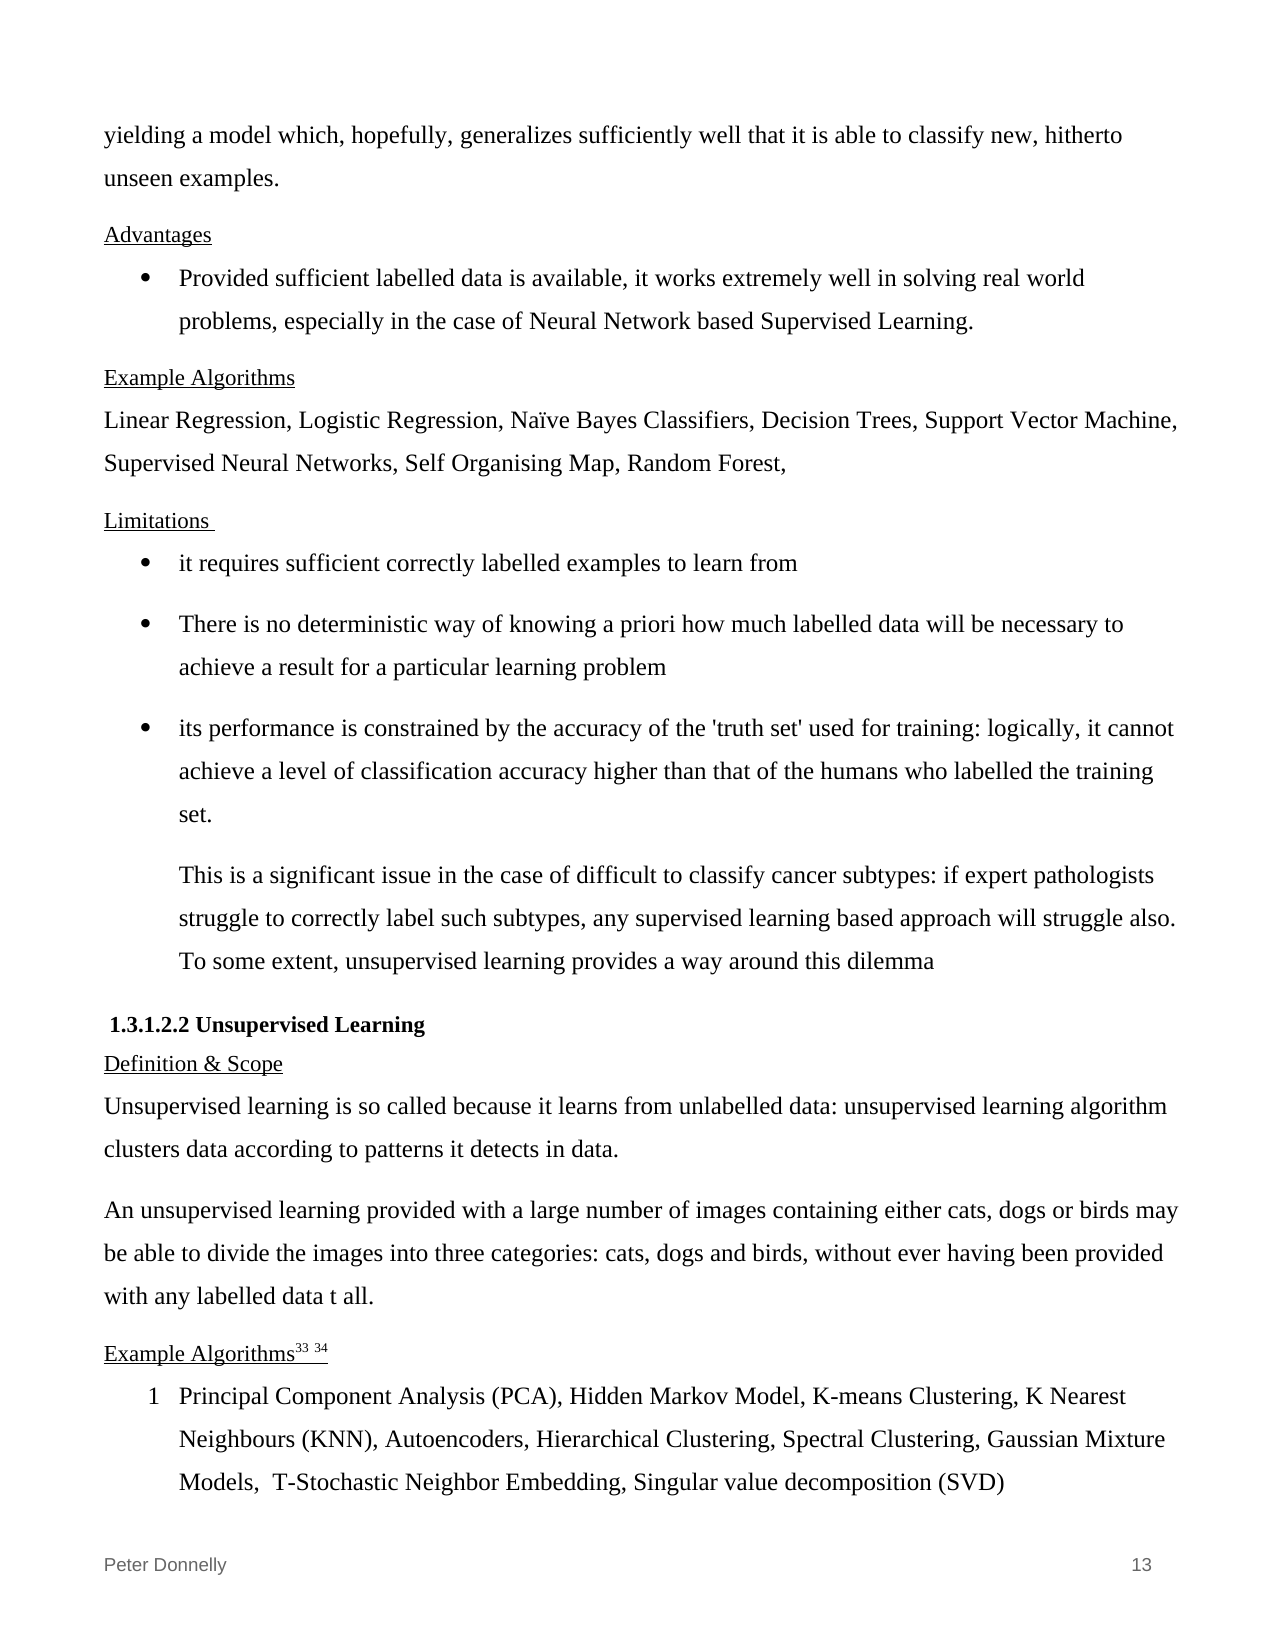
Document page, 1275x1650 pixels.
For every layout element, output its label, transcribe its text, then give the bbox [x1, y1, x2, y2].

list its performance is constrained by the accuracy of the 'truth set' used for training: logically, it cannot achieve a level of classification accuracy higher than that of the humans who labelled the training set. [141, 713, 1181, 828]
list it requires sufficient correctly labelled examples to learn from [141, 548, 1181, 577]
list Principal Component Analysis (PCA), Hidden Markov Model, K-means Clustering, K Nearest Neighbours (KNN), Autoencoders, Hierarchical Clustering, Spectral Clustering, Gaussian Mixture Models, T-Stochastic Neighbor Embedding, Singular value decomposition (SVD) [141, 1381, 1181, 1496]
subtitle Example Algorithms [86, 1339, 1181, 1366]
subtitle Example Algorithms [86, 364, 1181, 390]
text An unsupervised learning provided with a large number of images containing either cats, dogs or birds may be able to divide the images into three categories: cats, dogs and birds, without ever having been provided with any labelled data t all. [103, 1195, 1181, 1310]
text yielding a model which, hopefully, generalizes sufficiently well that it is able to classify new, hitherto unseen examples. [103, 120, 1181, 192]
text This is a significant issue in the case of difficult to classify cancer subtypes: if expert pathologists struggle to correctly label such subtypes, any supervised learning based approach will struggle also. To some extent, unsupervised learning provides a way around this dilemma [178, 860, 1181, 975]
subtitle Definition & Scope [86, 1050, 1181, 1076]
subtitle Unsupervised Learning [103, 1011, 1181, 1037]
text Linear Regression, Logistic Regression, Naïve Bayes Classifiers, Decision Trees, Support Vector Machine, Supervised Neural Networks, Self Organising Map, Random Forest, [103, 405, 1181, 477]
list Provided sufficient labelled data is available, it works extremely well in solving real world problems, especially in the case of Neural Network based Supervised Learning. [141, 263, 1181, 334]
text Unsupervised learning is so called because it learns from unlabelled data: unsupervised learning algorithm clusters data according to patterns it detects in data. [103, 1091, 1181, 1163]
subtitle Advantages [86, 221, 1181, 247]
list There is no deterministic way of knowing a priori how much labelled data will be necessary to achieve a result for a particular learning problem [141, 609, 1181, 681]
subtitle Limitations [86, 507, 1181, 533]
